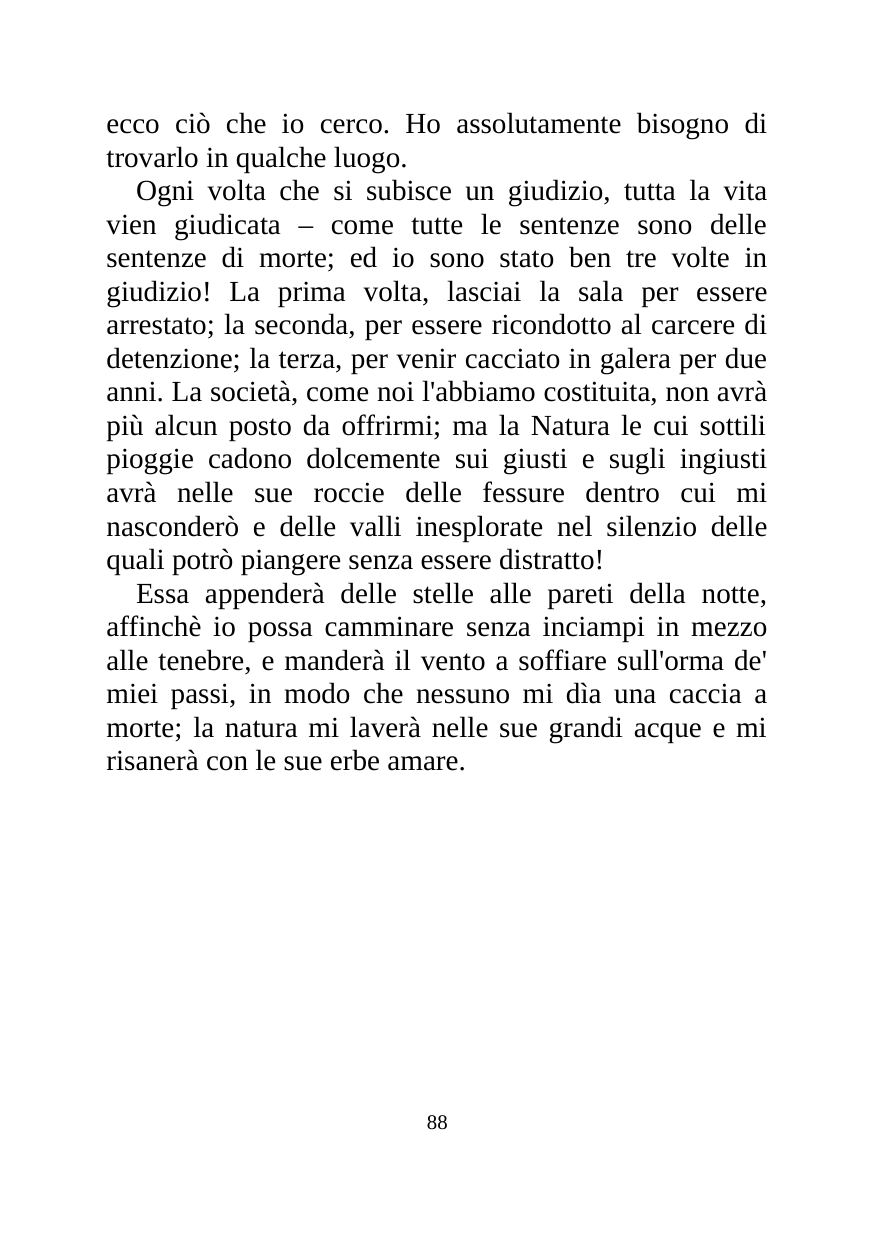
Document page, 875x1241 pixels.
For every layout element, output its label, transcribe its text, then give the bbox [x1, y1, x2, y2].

text Ogni volta che si subisce un giudizio, tutta la vita vien giudicata – come tutte le sentenze sono delle sentenze di morte; ed io sono stato ben tre volte in giudizio! La prima volta, lasciai la sala per essere arrestato; la seconda, per essere ricondotto al carcere di detenzione; la terza, per venir cacciato in galera per due anni. La società, come noi l'abbiamo costituita, non avrà più alcun posto da offrirmi; ma la Natura le cui sottili pioggie cadono dolcemente sui giusti e sugli ingiusti avrà nelle sue roccie delle fessure dentro cui mi nasconderò e delle valli inesplorate nel silenzio delle quali potrò piangere senza essere distratto! [106, 173, 768, 576]
text Essa appenderà delle stelle alle pareti della notte, affinchè io possa camminare senza inciampi in mezzo alle tenebre, e manderà il vento a soffiare sull'orma de' miei passi, in modo che nessuno mi dìa una caccia a morte; la natura mi laverà nelle sue grandi acque e mi risanerà con le sue erbe amare. [106, 576, 768, 777]
text ecco ciò che io cerco. Ho assolutamente bisogno di trovarlo in qualche luogo. [106, 106, 768, 173]
